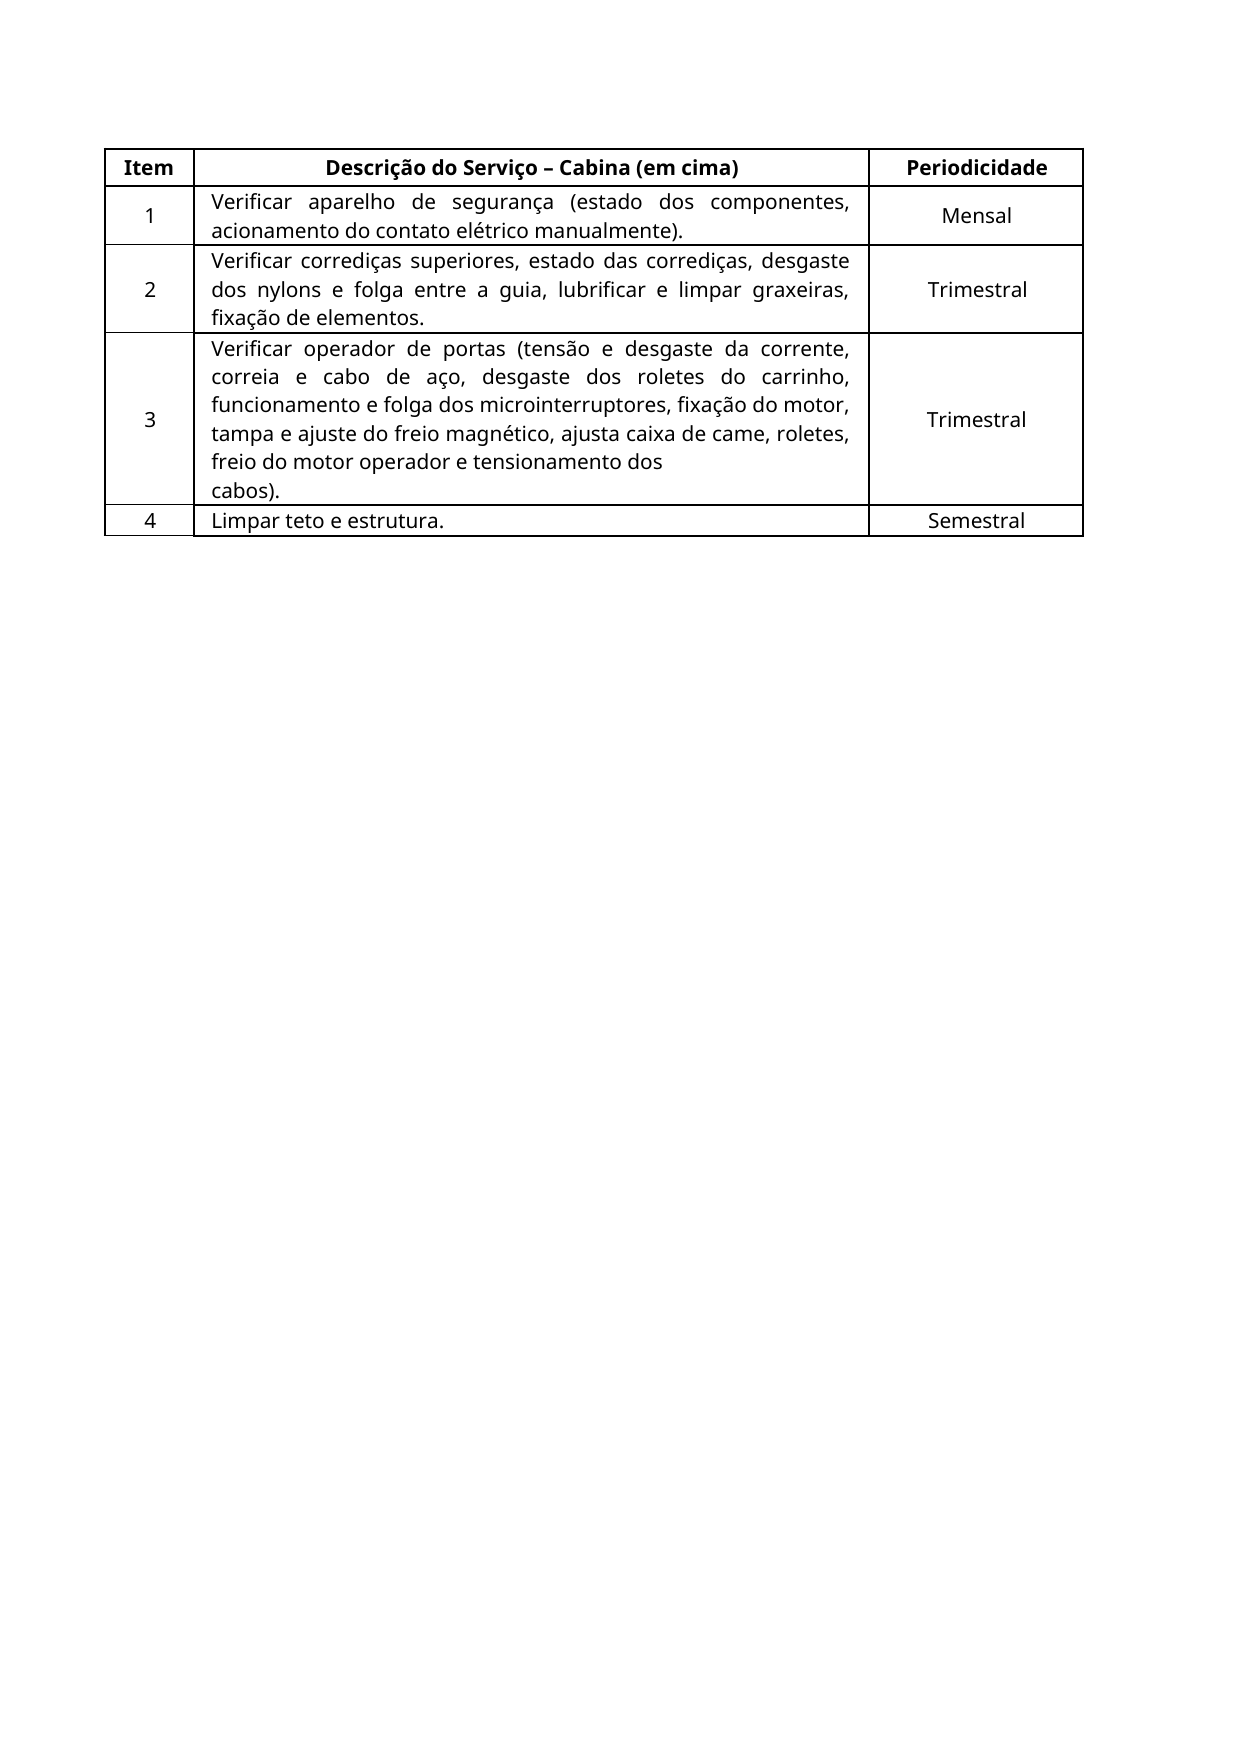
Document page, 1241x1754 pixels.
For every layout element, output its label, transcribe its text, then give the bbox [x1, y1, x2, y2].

table_header Periodicidade [870, 150, 1082, 185]
table_cell Verificar aparelho de segurança (estado dos componentes, acionamento do contato elétrico manualmente). [195, 187, 868, 244]
table_header Item [106, 150, 193, 185]
table_cell Mensal [870, 187, 1082, 244]
table_cell 3 [106, 333, 193, 504]
table_cell Trimestral [870, 334, 1082, 504]
table_cell Verificar corrediças superiores, estado das corrediças, desgaste dos nylons e folga entre a guia, lubrificar e limpar graxeiras, fixação de elementos. [195, 246, 868, 332]
table_cell 2 [106, 245, 193, 332]
table_header Descrição do Serviço – Cabina (em cima) [195, 150, 868, 185]
table_cell Limpar teto e estrutura. [195, 506, 868, 535]
table_cell Semestral [870, 506, 1082, 535]
table_cell Trimestral [870, 246, 1082, 332]
table_cell 1 [106, 187, 193, 244]
table_cell Verificar operador de portas (tensão e desgaste da corrente, correia e cabo de aço, desgaste dos roletes do carrinho, funcionamento e folga dos microinterruptores, fixação do motor, tampa e ajuste do freio magnético, ajusta caixa de came, roletes, freio do motor operador e tensionamento dos cabos). [195, 334, 868, 504]
table_cell 4 [106, 505, 193, 535]
